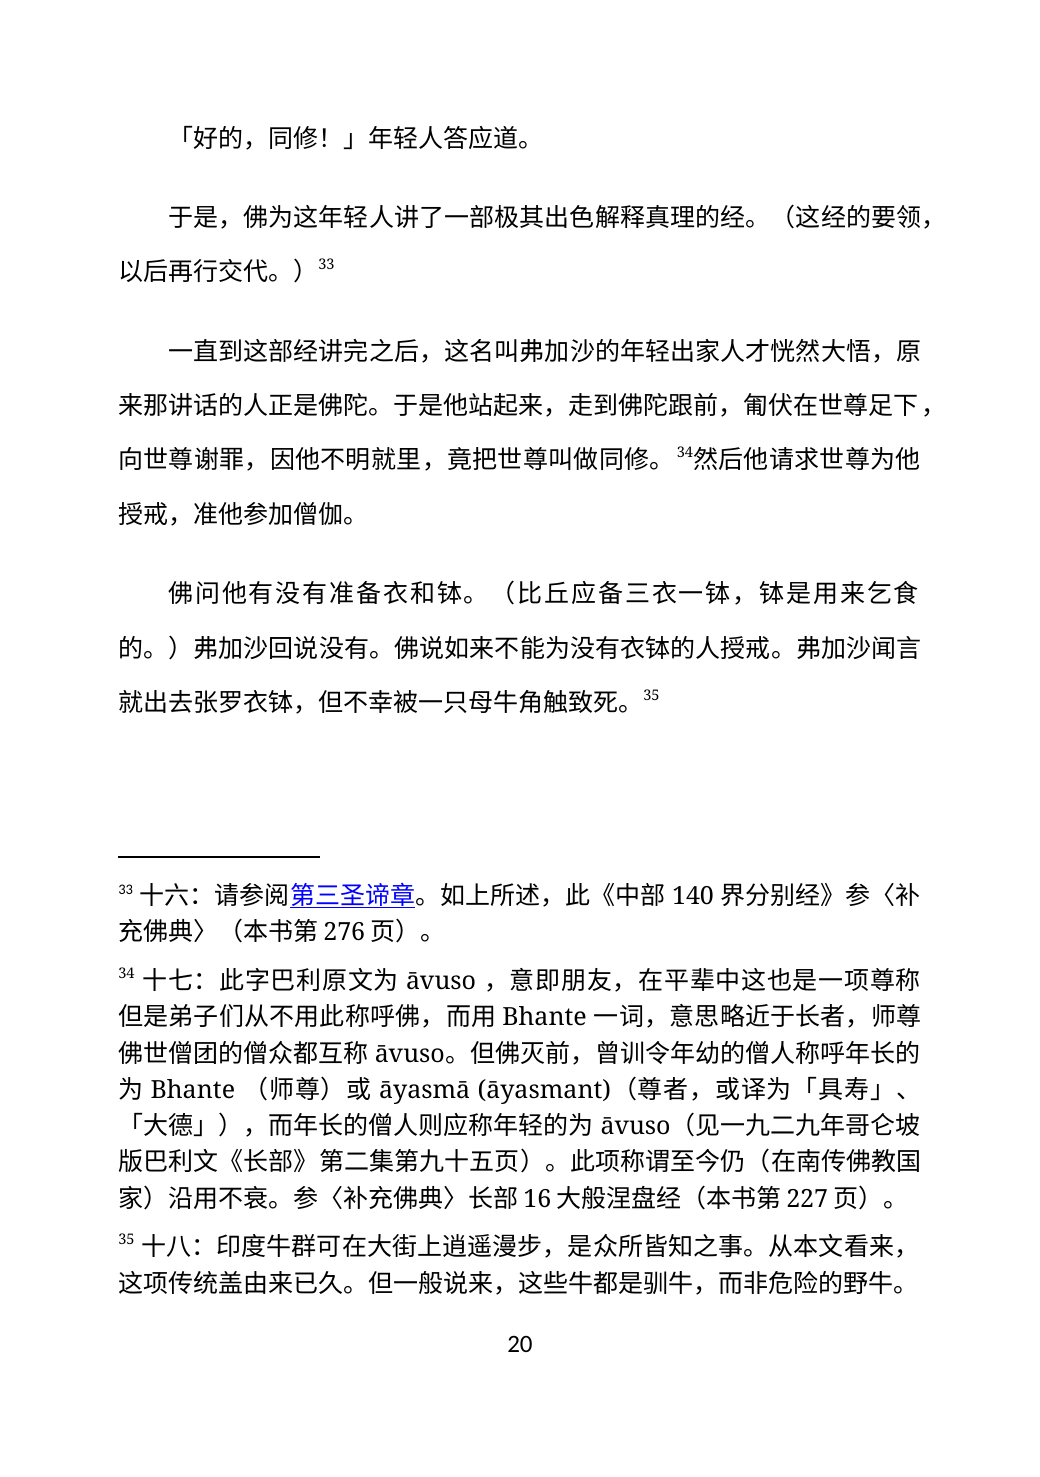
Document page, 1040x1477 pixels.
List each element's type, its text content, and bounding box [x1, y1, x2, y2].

text 十八：印度牛群可在大街上逍遥漫步，是众所皆知之事。从本文看来，这项传统盖由来已久。但一般说来，这些牛都是驯牛，而非危险的野牛。 [118, 1227, 921, 1299]
text 佛问他有没有准备衣和钵。（比丘应备三衣一钵，钵是用来乞食的。）弗加沙回说没有。佛说如来不能为没有衣钵的人授戒。弗加沙闻言就出去张罗衣钵，但不幸被一只母牛角触致死。 [118, 574, 921, 719]
text 十六：请参阅第三圣谛章。如上所述，此《中部 140 界分别经》参〈补充佛典〉（本书第276页）。 [118, 876, 921, 948]
text 「好的，同修！」年轻人答应道。 [118, 118, 921, 154]
text 一直到这部经讲完之后，这名叫弗加沙的年轻出家人才恍然大悟，原来那讲话的人正是佛陀。于是他站起来，走到佛陀跟前，匍伏在世尊足下，向世尊谢罪，因他不明就里，竟把世尊叫做同修。然后他请求世尊为他授戒，准他参加僧伽。 [118, 331, 921, 531]
text 于是，佛为这年轻人讲了一部极其出色解释真理的经。（这经的要领，以后再行交代。） [118, 197, 921, 288]
text 十七：此字巴利原文为 āvuso ，意即朋友，在平辈中这也是一项尊称。但是弟子们从不用此称呼佛，而用 Bhante 一词，意思略近于长者，师尊。佛世僧团的僧众都互称 āvuso。但佛灭前，曾训令年幼的僧人称呼年长的为 Bhante （师尊）或 āyasmā (āyasmant)（尊者，或译为「具寿」、「大德」），而年长的僧人则应称年轻的为 āvuso（见一九二九年哥仑坡版巴利文《长部》第二集第九十五页）。此项称谓至今仍（在南传佛教国家）沿用不衰。参〈补充佛典〉长部16大般涅盘经（本书第227页）。 [118, 961, 921, 1214]
